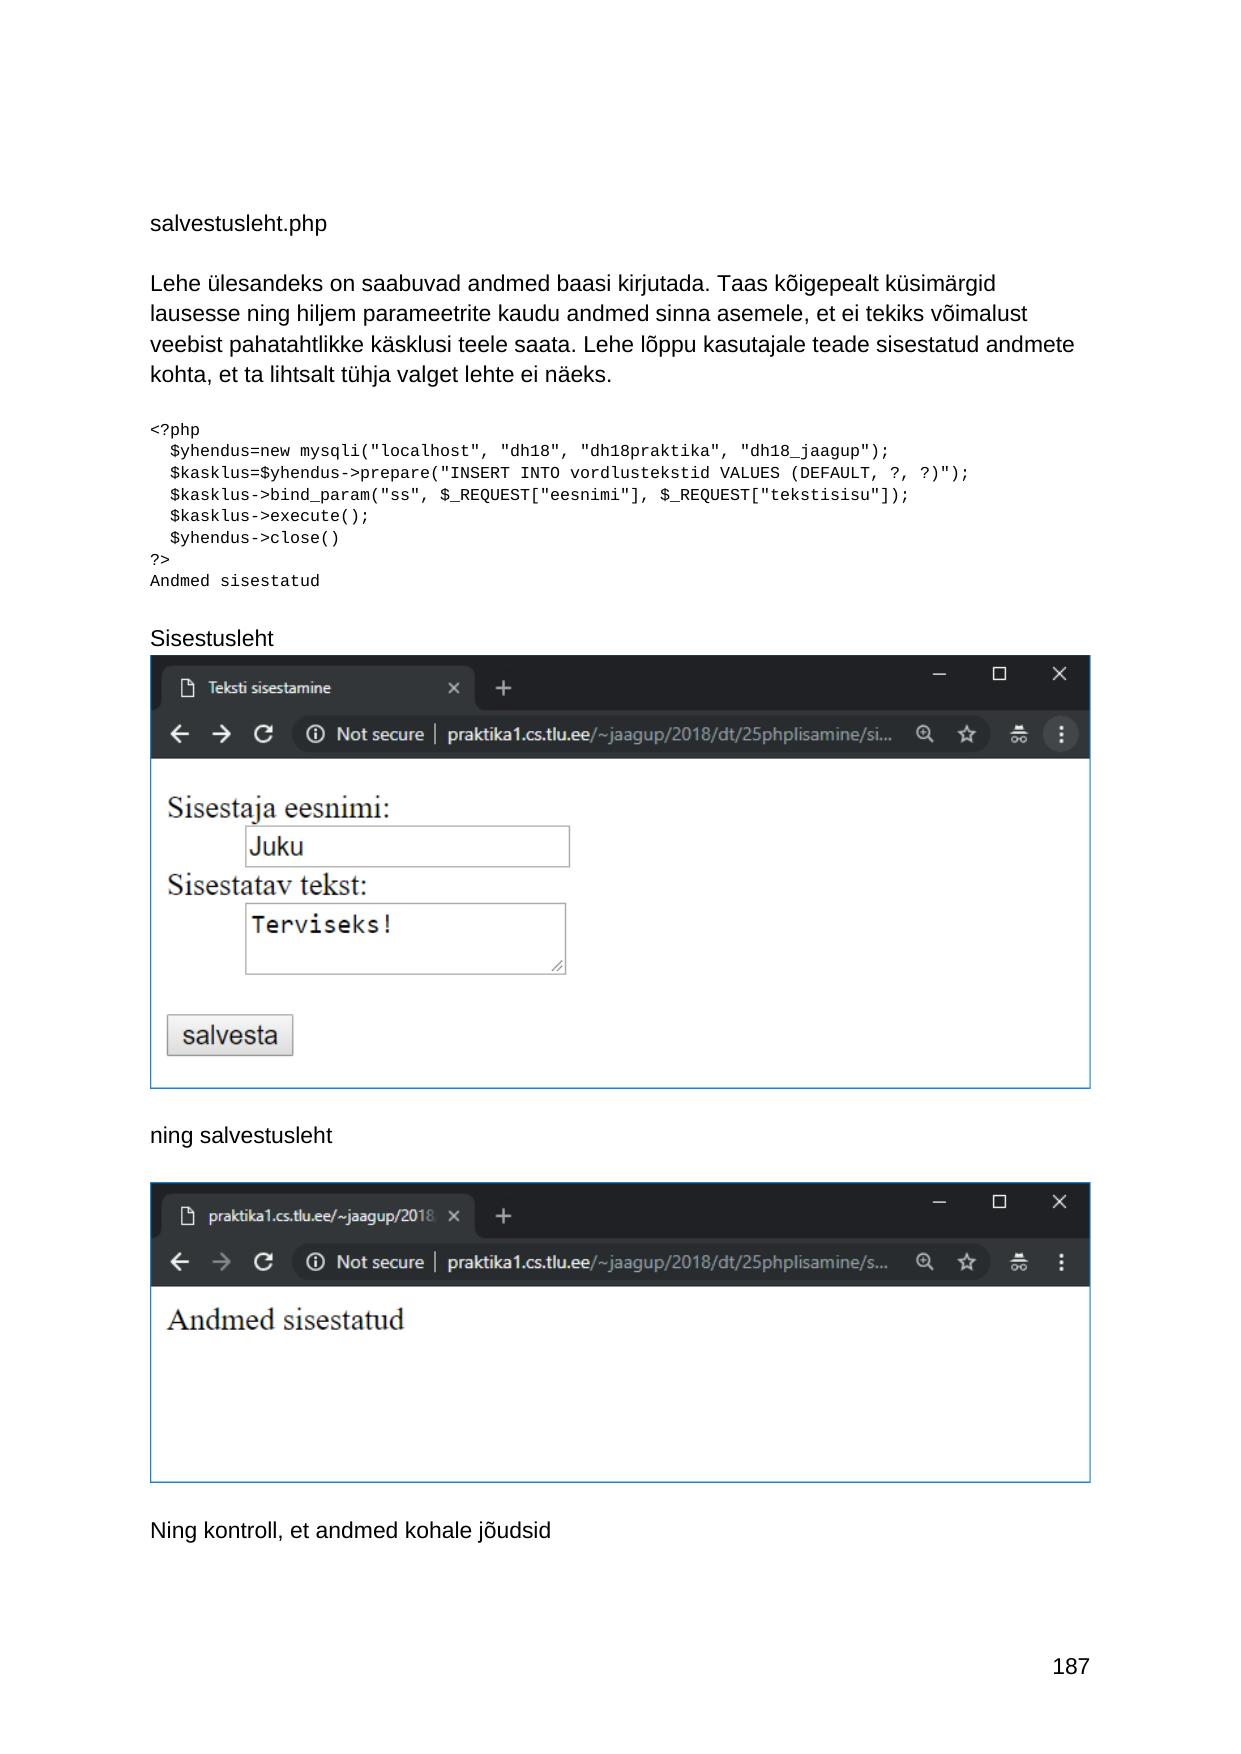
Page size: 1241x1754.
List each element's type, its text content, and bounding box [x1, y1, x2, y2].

text Sisestusleht [150, 625, 1090, 651]
text ning salvestusleht [150, 1122, 1090, 1149]
text $kasklus=$yhendus->prepare("INSERT INTO vordlustekstid VALUES (DEFAULT, ?, ?)"); [150, 464, 1090, 483]
picture [150, 1182, 1091, 1483]
picture [150, 655, 1091, 1089]
text Ning kontroll, et andmed kohale jõudsid [150, 1517, 1090, 1543]
text $kasklus->execute(); [150, 508, 1090, 527]
text Lehe ülesandeks on saabuvad andmed baasi kirjutada. Taas kõigepealt küsimärgid lausesse ning hiljem parameetrite kaudu andmed sinna asemele, et ei tekiks võimalust veebist pahatahtlikke käsklusi teele saata. Lehe lõppu kasutajale teade sisestatud andmete kohta, et ta lihtsalt tühja valget lehte ei näeks. [150, 270, 1090, 387]
text $yhendus=new mysqli("localhost", "dh18", "dh18praktika", "dh18_jaagup"); [150, 443, 1090, 462]
text ?> [150, 551, 1090, 570]
text salvestusleht.php [150, 210, 1090, 236]
text Andmed sisestatud [150, 573, 1090, 592]
text $kasklus->bind_param("ss", $_REQUEST["eesnimi"], $_REQUEST["tekstisisu"]); [150, 486, 1090, 505]
text <?php [150, 421, 1090, 440]
text $yhendus->close() [150, 529, 1090, 548]
